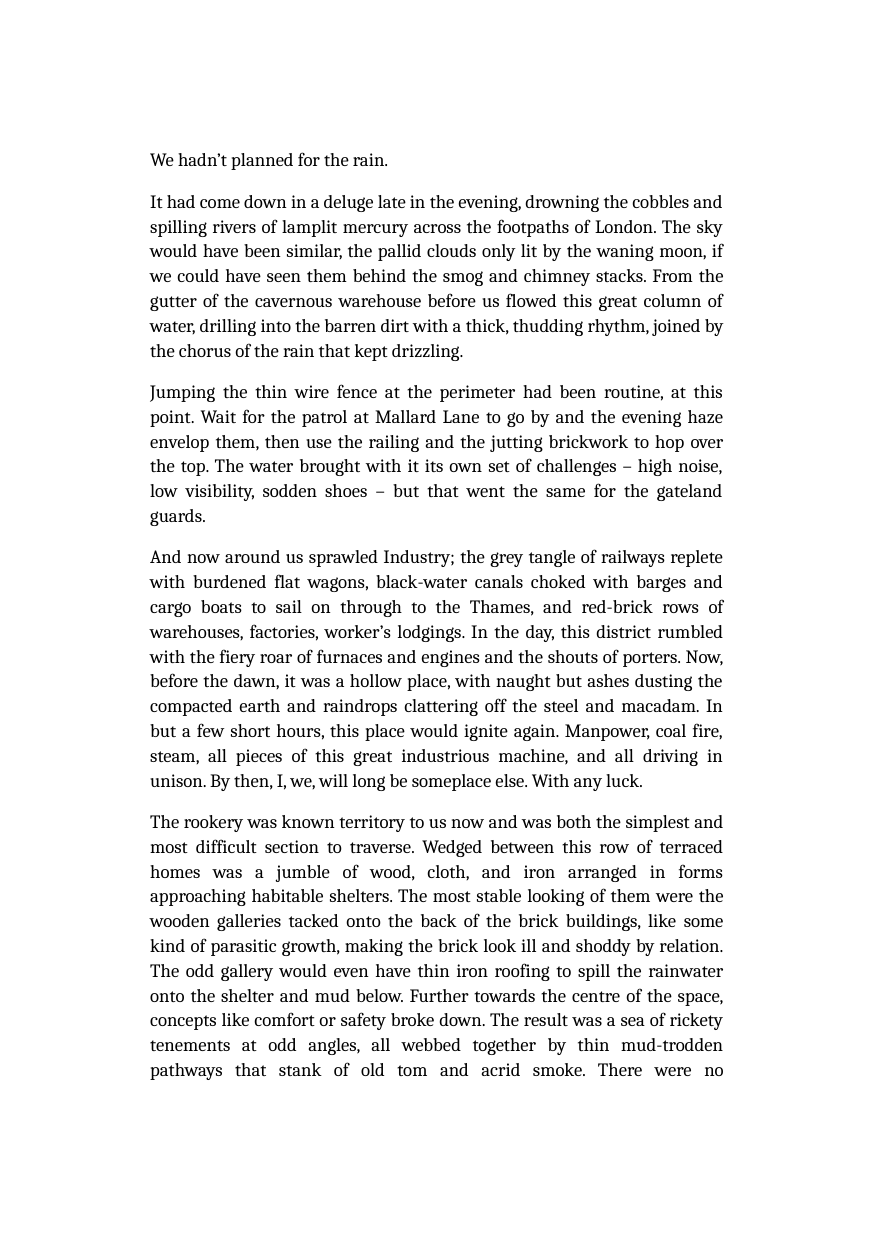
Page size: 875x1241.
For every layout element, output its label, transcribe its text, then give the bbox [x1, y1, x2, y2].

text Jumping the thin wire fence at the perimeter had been routine, at this point. Wait for the patrol at Mallard Lane to go by and the evening haze envelop them, then use the railing and the jutting brickwork to hop over the top. The water brought with it its own set of challenges – high noise, low visibility, sodden shoes – but that went the same for the gateland guards. [150, 382, 724, 527]
text We hadn’t planned for the rain. [150, 150, 724, 172]
text It had come down in a deluge late in the evening, drowning the cobbles and spilling rivers of lamplit mercury across the footpaths of London. The sky would have been similar, the pallid clouds only lit by the waning moon, if we could have seen them behind the smog and chimney stacks. From the gutter of the cavernous warehouse before us flowed this great column of water, drilling into the barren dirt with a thick, thudding rhythm, joined by the chorus of the rain that kept drizzling. [150, 191, 724, 362]
text And now around us sprawled Industry; the grey tangle of railways replete with burdened flat wagons, black-water canals choked with barges and cargo boats to sail on through to the Thames, and red-brick rows of warehouses, factories, worker’s lodgings. In the day, this district rumbled with the fiery roar of furnaces and engines and the shouts of porters. Now, before the dawn, it was a hollow place, with naught but ashes dusting the compacted earth and raindrops clattering off the steel and macadam. In but a few short hours, this place would ignite again. Manpower, coal fire, steam, all pieces of this great industrious machine, and all driving in unison. By then, I, we, will long be someplace else. With any luck. [150, 547, 724, 792]
text The rookery was known territory to us now and was both the simplest and most difficult section to traverse. Wedged between this row of terraced homes was a jumble of wood, cloth, and iron arranged in forms approaching habitable shelters. The most stable looking of them were the wooden galleries tacked onto the back of the brick buildings, like some kind of parasitic growth, making the brick look ill and shoddy by relation. The odd gallery would even have thin iron roofing to spill the rainwater onto the shelter and mud below. Further towards the centre of the space, concepts like comfort or safety broke down. The result was a sea of rickety tenements at odd angles, all webbed together by thin mud-trodden pathways that stank of old tom and acrid smoke. There were no [150, 812, 724, 1081]
